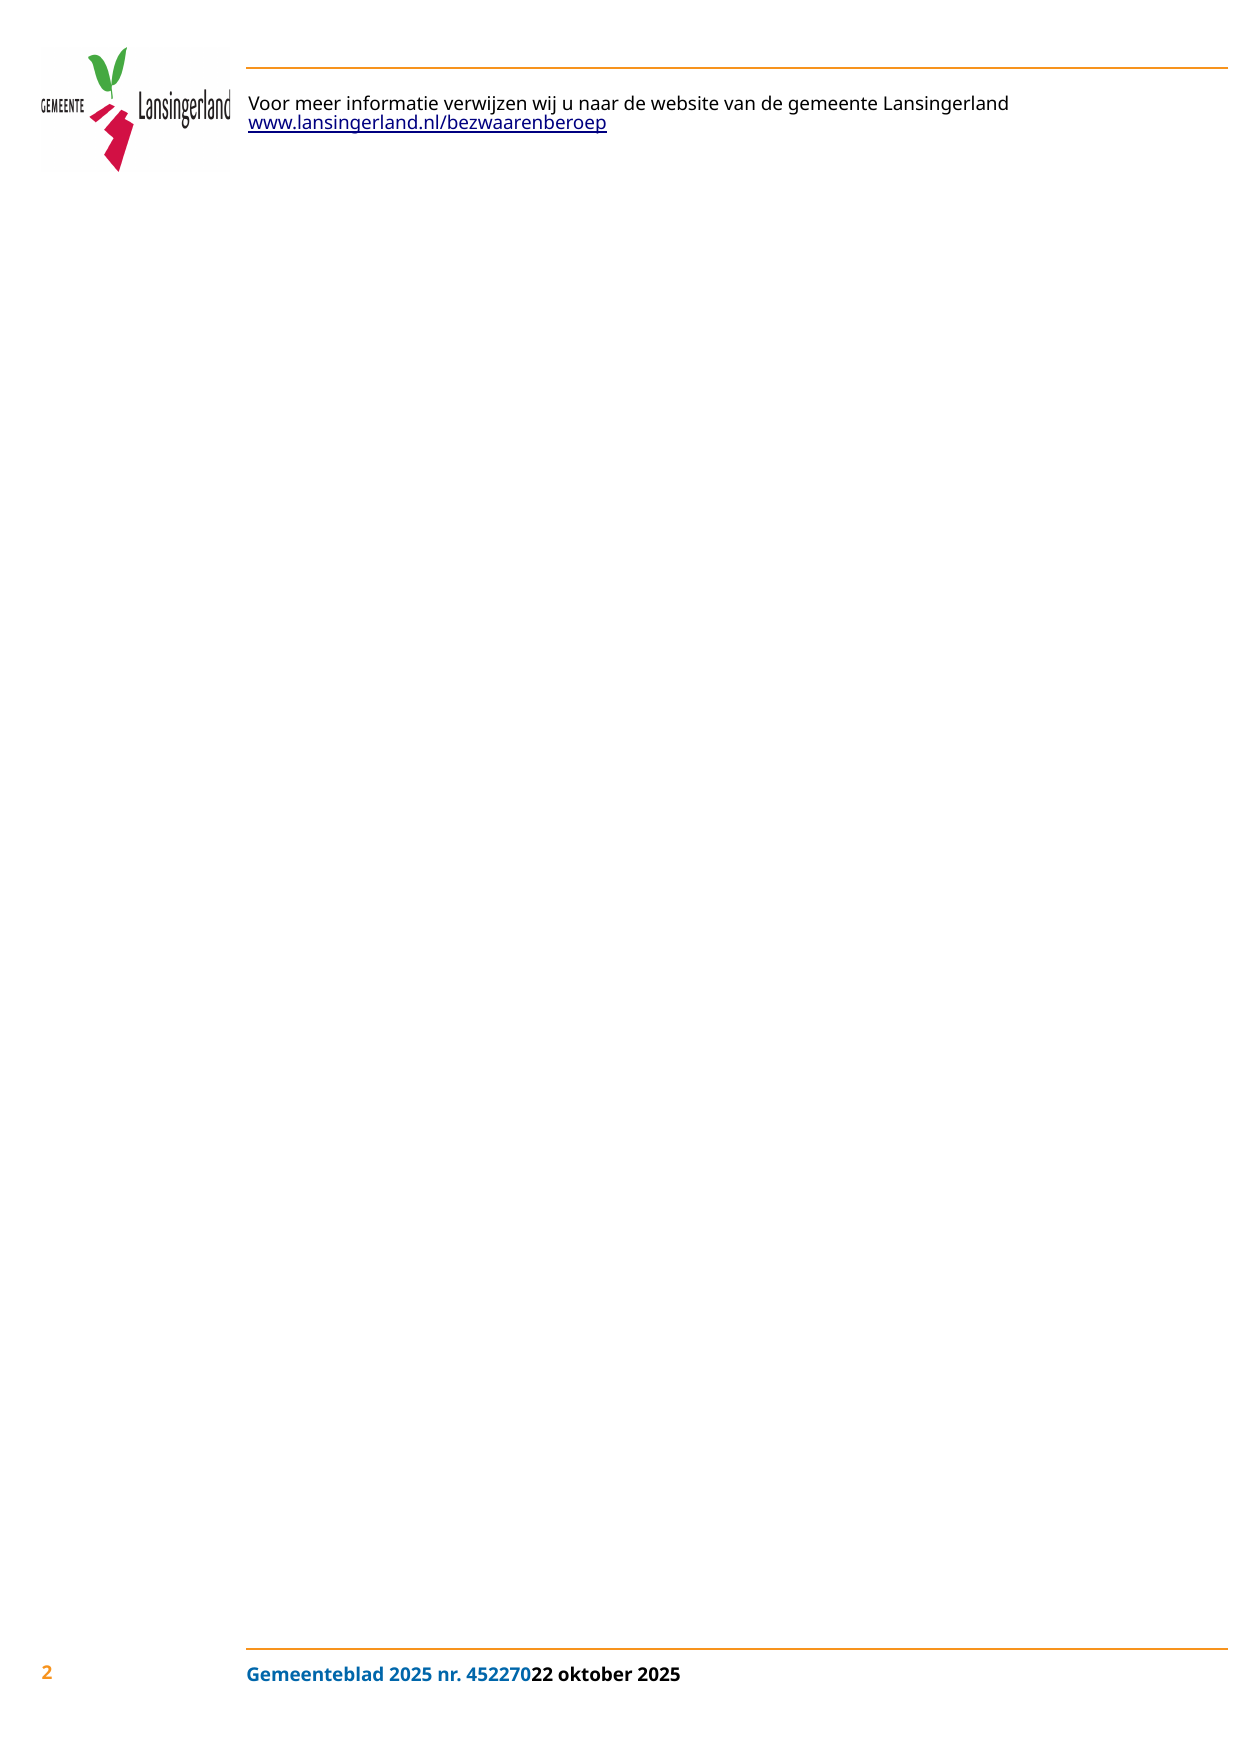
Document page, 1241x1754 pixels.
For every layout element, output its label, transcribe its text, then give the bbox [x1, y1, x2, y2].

picture [41, 47, 231, 172]
text Voor meer informatie verwijzen wij u naar de website van de gemeente Lansingerland www.lansingerland.nl/bezwaarenberoep [248, 95, 1152, 133]
